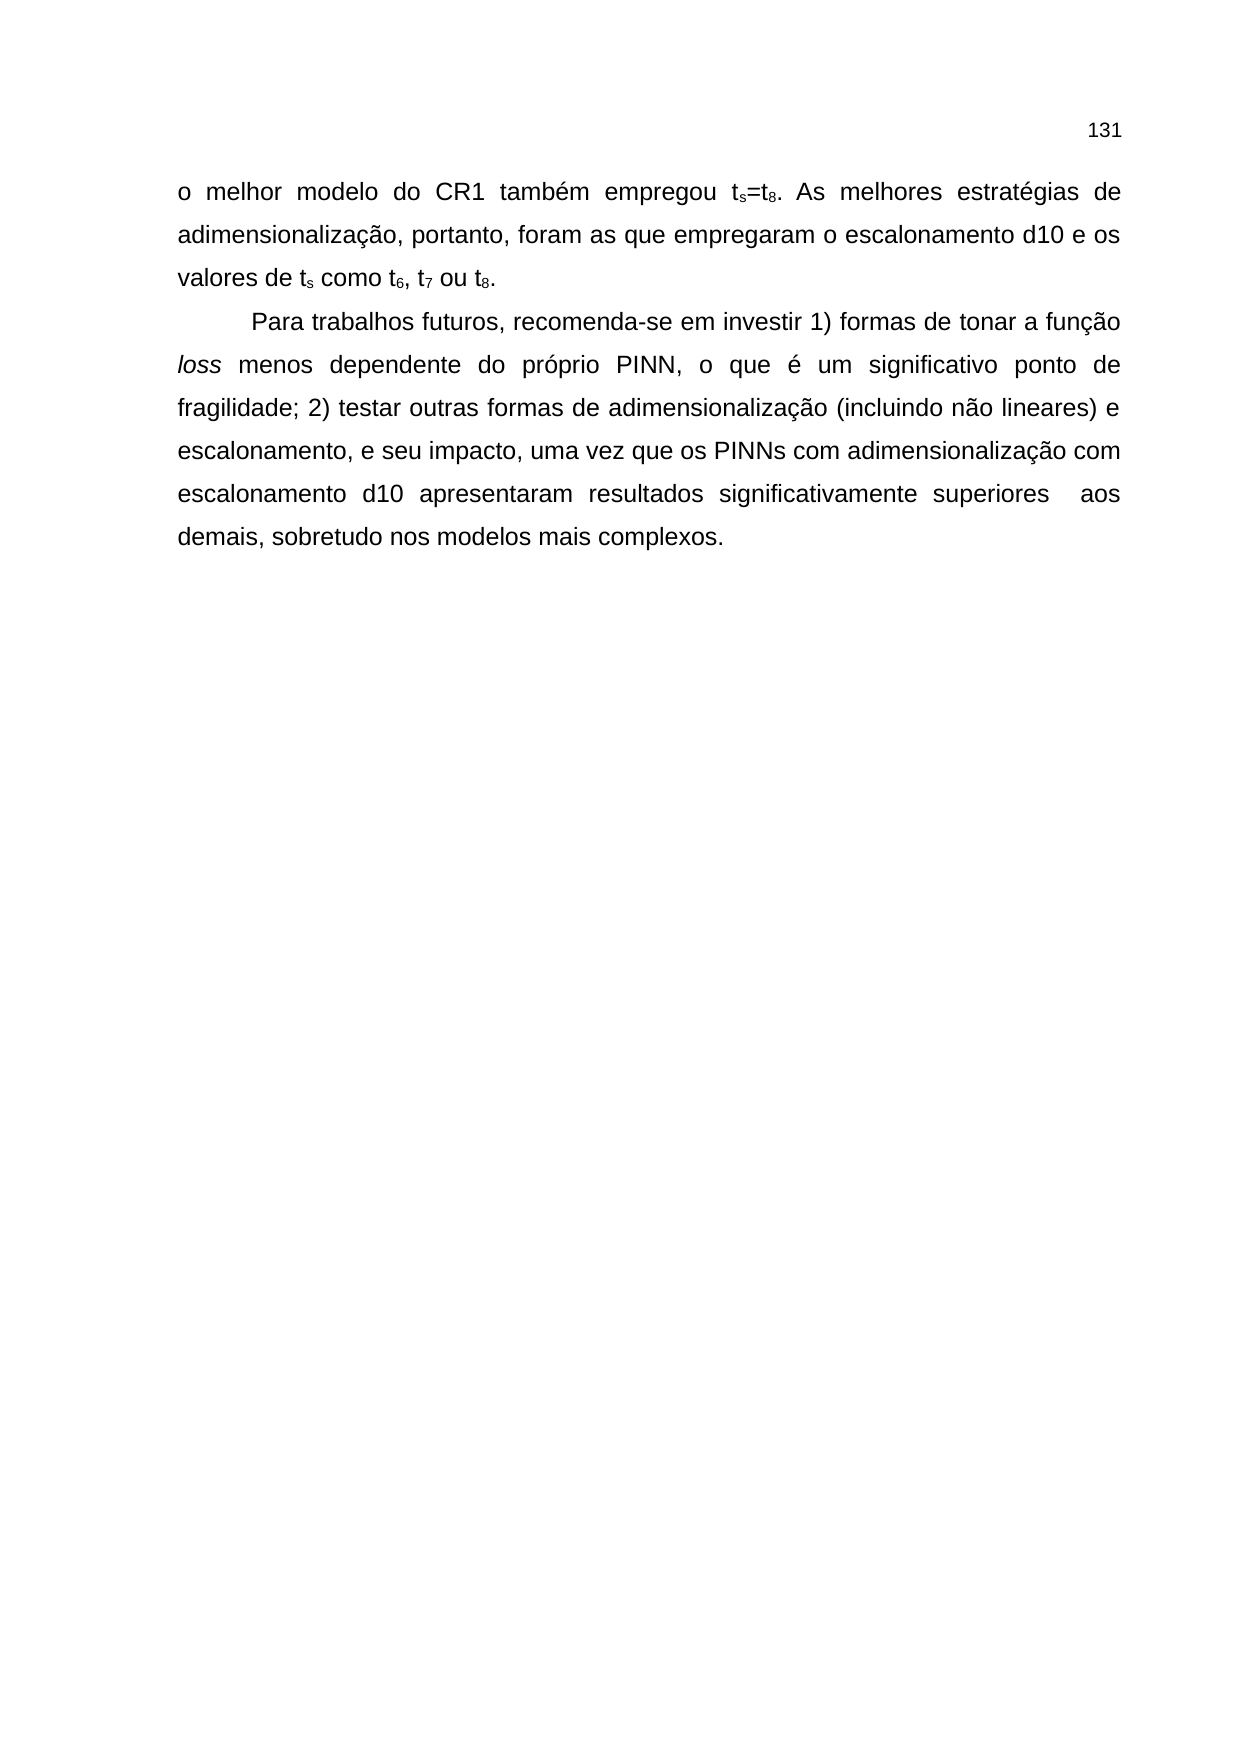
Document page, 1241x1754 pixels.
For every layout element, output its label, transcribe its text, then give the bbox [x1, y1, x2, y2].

text Para trabalhos futuros, recomenda-se em investir 1) formas de tonar a função loss menos dependente do próprio PINN, o que é um significativo ponto de fragilidade; 2) testar outras formas de adimensionalização (incluindo não lineares) e escalonamento, e seu impacto, uma vez que os PINNs com adimensionalização com escalonamento d10 apresentaram resultados significativamente superiores aos demais, sobretudo nos modelos mais complexos. [177, 306, 1122, 551]
text o melhor modelo do CR1 também empregou ts=t8. As melhores estratégias de adimensionalização, portanto, foram as que empregaram o escalonamento d10 e os valores de ts como t6, t7 ou t8. [177, 177, 1122, 292]
